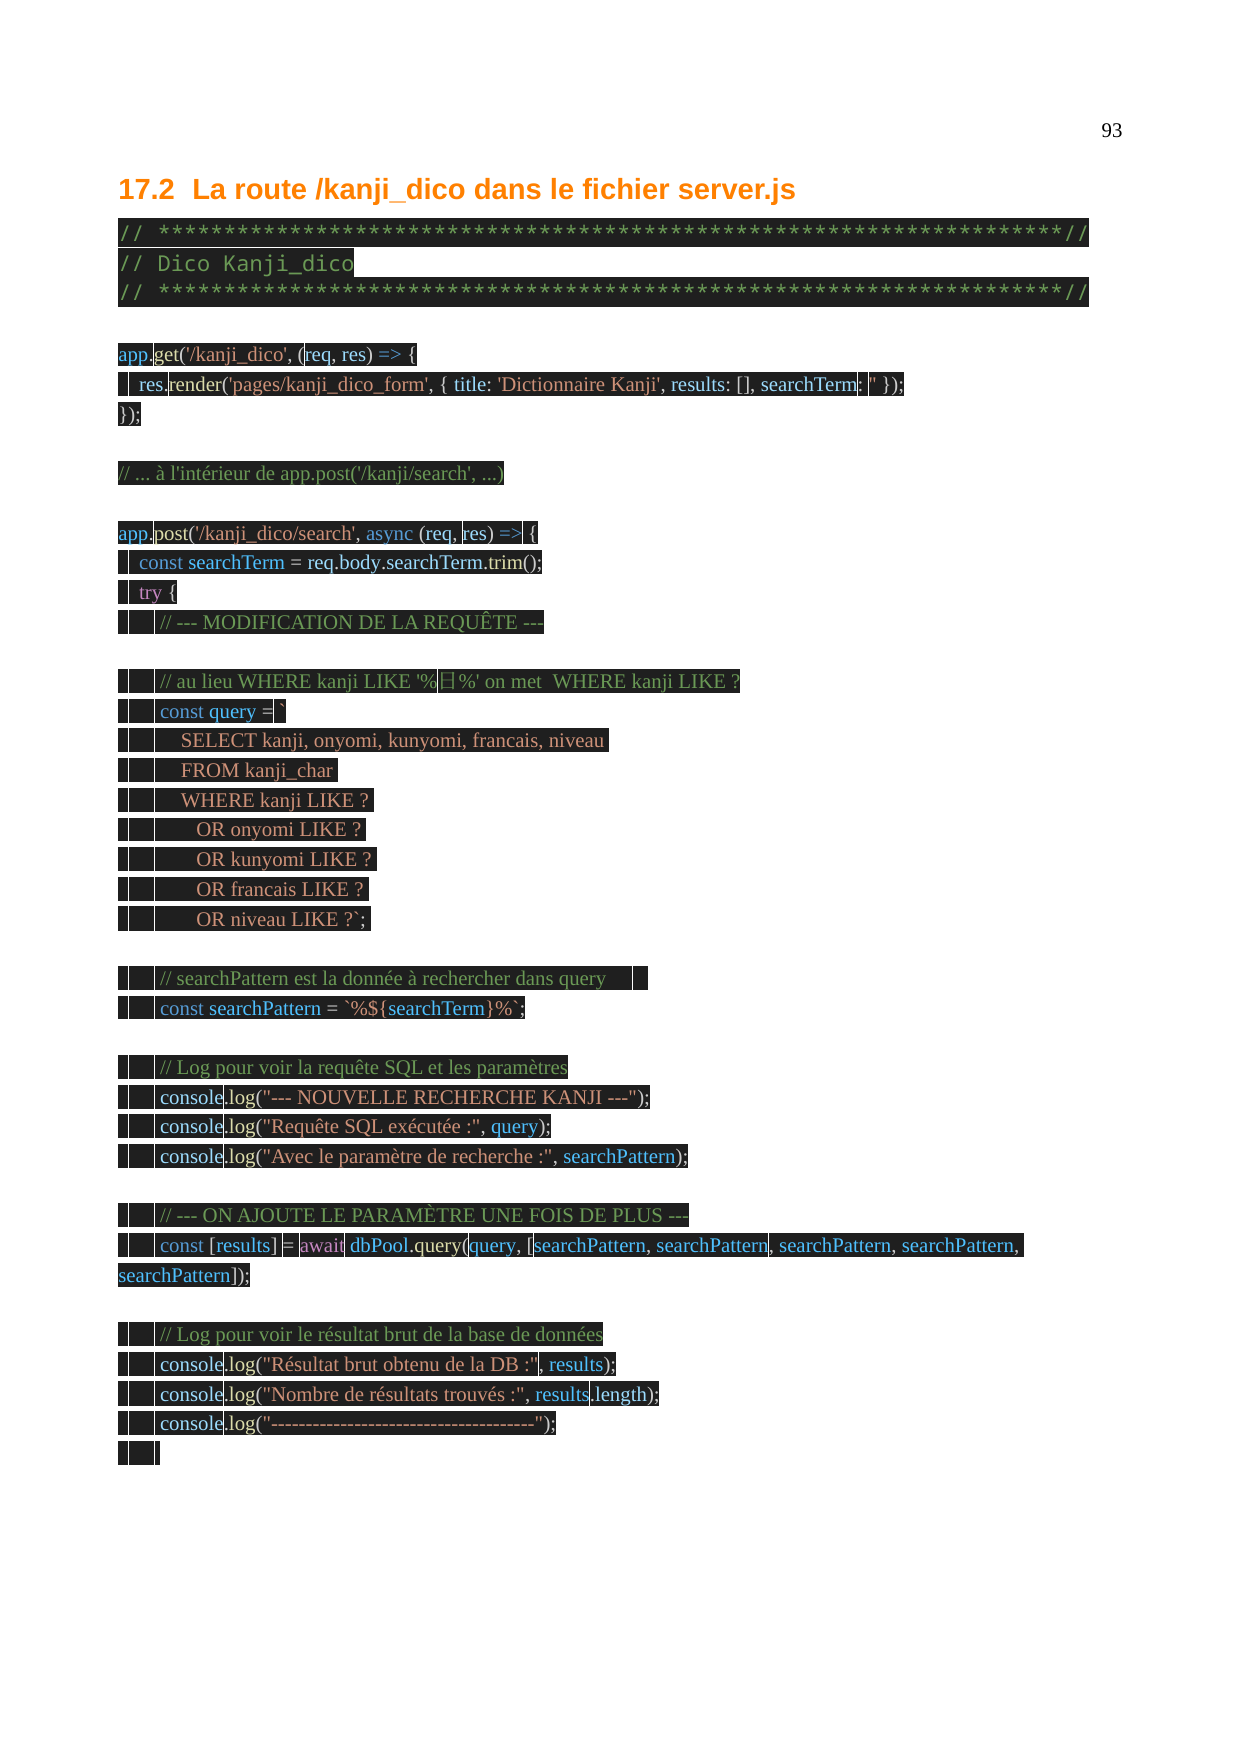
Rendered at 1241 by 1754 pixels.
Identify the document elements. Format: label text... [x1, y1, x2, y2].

text WHERE kanji LIKE ? [118, 782, 1122, 812]
text // --- ON AJOUTE LE PARAMÈTRE UNE FOIS DE PLUS --- [118, 1198, 1122, 1227]
text OR francais LIKE ? [118, 871, 1122, 901]
text const [results] = await dbPool.query(query, [searchPattern, searchPattern, searchPattern, searchPattern, searchPattern]); [118, 1227, 1122, 1287]
text const searchPattern = `%${searchTerm}%`; [118, 990, 1122, 1019]
text OR niveau LIKE ?`; [118, 901, 1122, 931]
text // Log pour voir le résultat brut de la base de données [118, 1316, 1122, 1346]
text // Log pour voir la requête SQL et les paramètres [118, 1049, 1122, 1079]
text console.log("Résultat brut obtenu de la DB :", results); [118, 1346, 1122, 1376]
text res.render('pages/kanji_dico_form', { title: 'Dictionnaire Kanji', results: [], searchTerm: '' }); [118, 366, 1122, 396]
subtitle La route /kanji_dico dans le fichier server.js [118, 172, 1122, 205]
text try { [118, 574, 1122, 604]
text // --- MODIFICATION DE LA REQUÊTE --- [118, 604, 1122, 634]
text const query = ` [118, 693, 1122, 723]
text console.log("Avec le paramètre de recherche :", searchPattern); [118, 1138, 1122, 1168]
text app.post('/kanji_dico/search', async (req, res) => { [118, 515, 1122, 544]
text app.get('/kanji_dico', (req, res) => { [118, 337, 1122, 366]
text // *********************************************************************// [118, 218, 1122, 247]
text // au lieu WHERE kanji LIKE '%日%' on met WHERE kanji LIKE ? [118, 663, 1122, 693]
text OR onyomi LIKE ? [118, 812, 1122, 841]
text FROM kanji_char [118, 752, 1122, 782]
text OR kunyomi LIKE ? [118, 841, 1122, 871]
text }); [118, 396, 1122, 426]
text // ... à l'intérieur de app.post('/kanji/search', ...) [118, 456, 1122, 485]
text // *********************************************************************// [118, 277, 1122, 307]
text // Dico Kanji_dico [118, 247, 1122, 277]
text const searchTerm = req.body.searchTerm.trim(); [118, 544, 1122, 574]
text console.log("Nombre de résultats trouvés :", results.length); [118, 1376, 1122, 1406]
text console.log("Requête SQL exécutée :", query); [118, 1109, 1122, 1138]
text SELECT kanji, onyomi, kunyomi, francais, niveau [118, 723, 1122, 752]
text console.log("--------------------------------------"); [118, 1406, 1122, 1435]
text console.log("--- NOUVELLE RECHERCHE KANJI ---"); [118, 1079, 1122, 1109]
text // searchPattern est la donnée à rechercher dans query [118, 960, 1122, 990]
